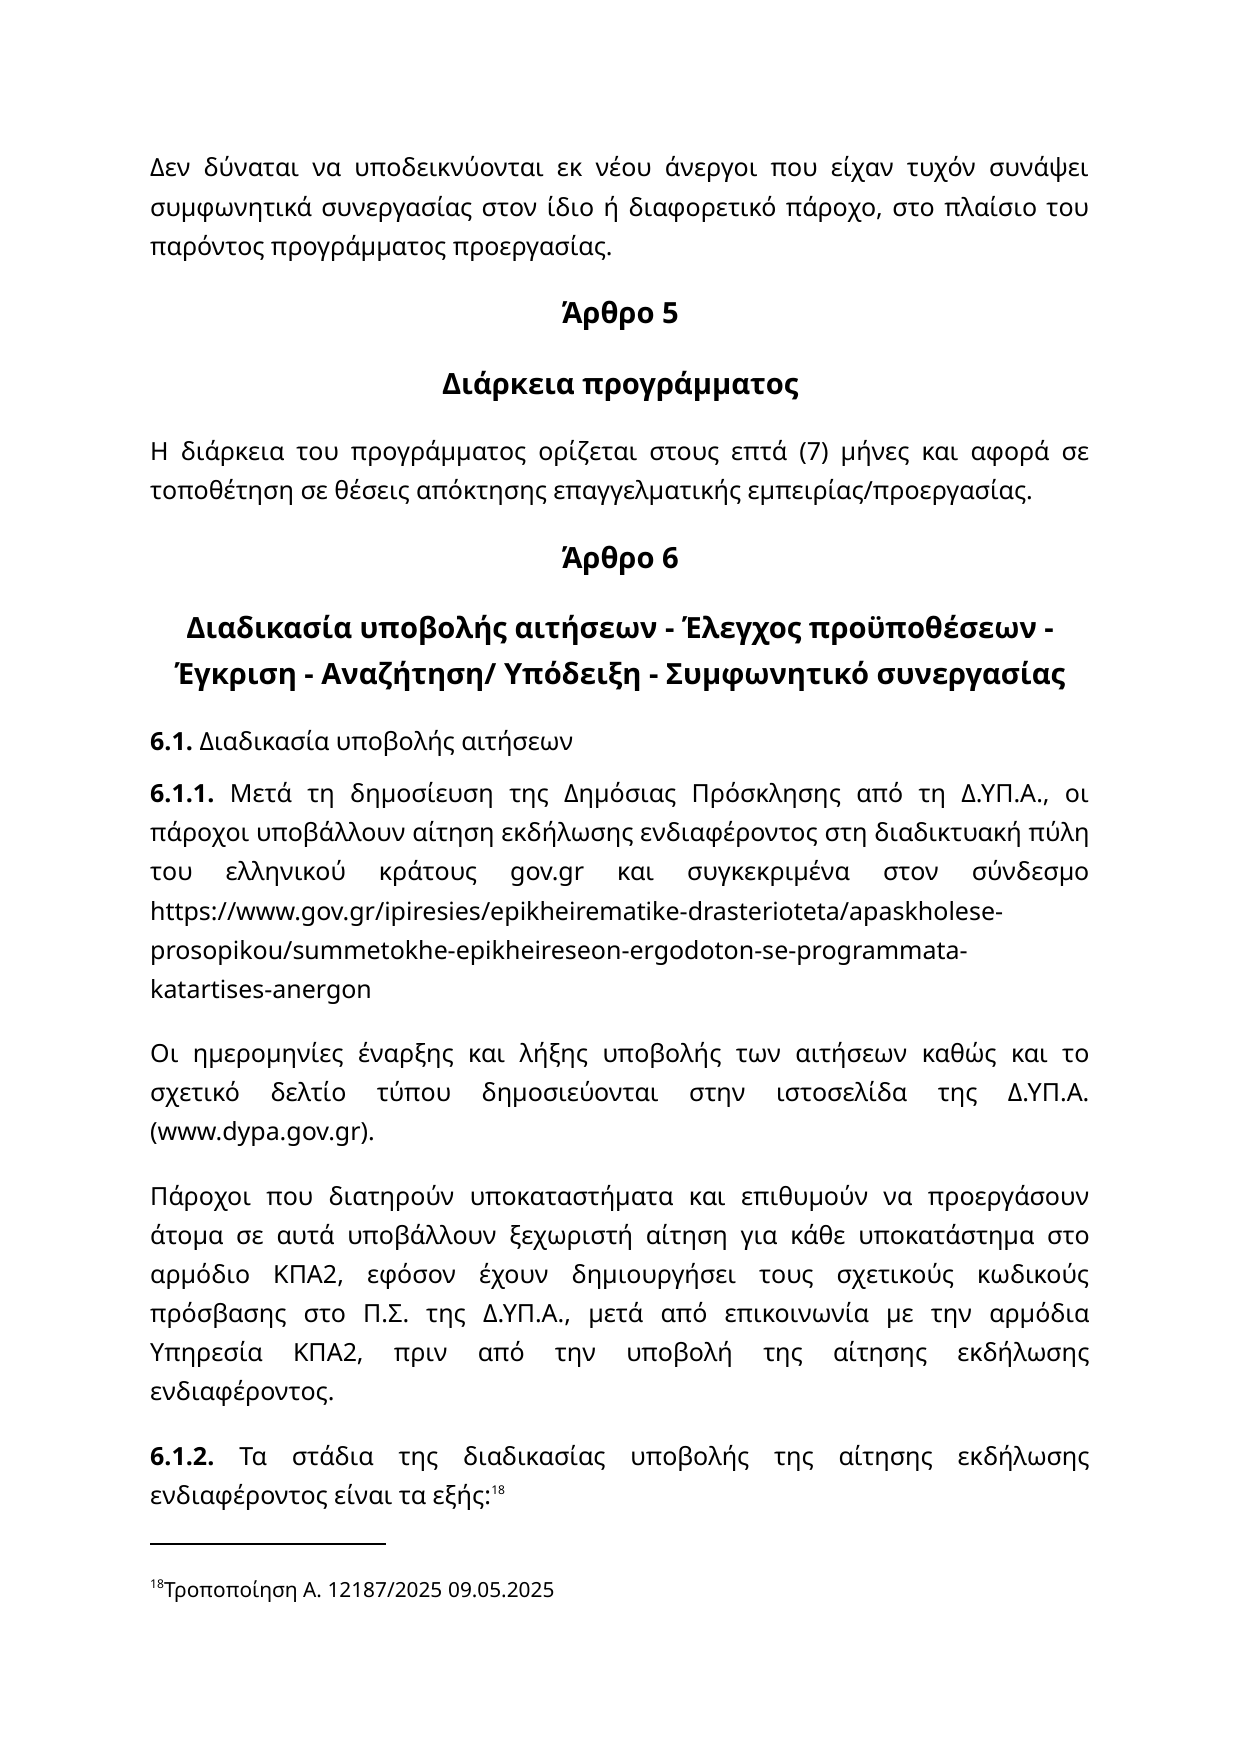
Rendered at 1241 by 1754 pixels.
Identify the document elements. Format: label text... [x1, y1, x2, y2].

subtitle Άρθρο 5 [150, 292, 1090, 332]
subtitle Διάρκεια προγράμματος [150, 363, 1090, 403]
text Δεν δύναται να υποδεικνύονται εκ νέου άνεργοι που είχαν τυχόν συνάψει συμφωνητικά συνεργασίας στον ίδιο ή διαφορετικό πάροχο, στο πλαίσιο του παρόντος προγράμματος προεργασίας. [150, 150, 1090, 262]
subtitle Διαδικασία υποβολής αιτήσεων - Έλεγχος προϋποθέσεων -Έγκριση - Αναζήτηση/ Υπόδειξη - Συμφωνητικό συνεργασίας [150, 608, 1090, 693]
text Η διάρκεια του προγράμματος ορίζεται στους επτά (7) μήνες και αφορά σε τοποθέτηση σε θέσεις απόκτησης επαγγελματικής εμπειρίας/προεργασίας. [150, 434, 1090, 507]
text 6.1.1. Μετά τη δημοσίευση της Δημόσιας Πρόσκλησης από τη Δ.ΥΠ.Α., οι πάροχοι υποβάλλουν αίτηση εκδήλωσης ενδιαφέροντος στη διαδικτυακή πύλη του ελληνικού κράτους gov.gr και συγκεκριμένα στον σύνδεσμο https://www.gov.gr/ipiresies/epikheirematike-drasterioteta/apaskholese-prosopikou/summetokhe-epikheireseon-ergodoton-se-programmata-katartises-anergon [150, 776, 1090, 1006]
text Οι ημερομηνίες έναρξης και λήξης υποβολής των αιτήσεων καθώς και το σχετικό δελτίο τύπου δημοσιεύονται στην ιστοσελίδα της Δ.ΥΠ.Α. (www.dypa.gov.gr). [150, 1036, 1090, 1148]
text Πάροχοι που διατηρούν υποκαταστήματα και επιθυμούν να προεργάσουν άτομα σε αυτά υποβάλλουν ξεχωριστή αίτηση για κάθε υποκατάστημα στο αρμόδιο ΚΠΑ2, εφόσον έχουν δημιουργήσει τους σχετικούς κωδικούς πρόσβασης στο Π.Σ. της Δ.ΥΠ.Α., μετά από επικοινωνία με την αρμόδια Υπηρεσία ΚΠΑ2, πριν από την υποβολή της αίτησης εκδήλωσης ενδιαφέροντος. [150, 1178, 1090, 1408]
subtitle Άρθρο 6 [150, 537, 1090, 577]
text Τροποποίηση A. 12187/2025 09.05.2025 [150, 1576, 1090, 1604]
text 6.1.2. Τα στάδια της διαδικασίας υποβολής της αίτησης εκδήλωσης ενδιαφέροντος είναι τα εξής: [150, 1438, 1090, 1511]
text 6.1. Διαδικασία υποβολής αιτήσεων [150, 724, 1090, 758]
